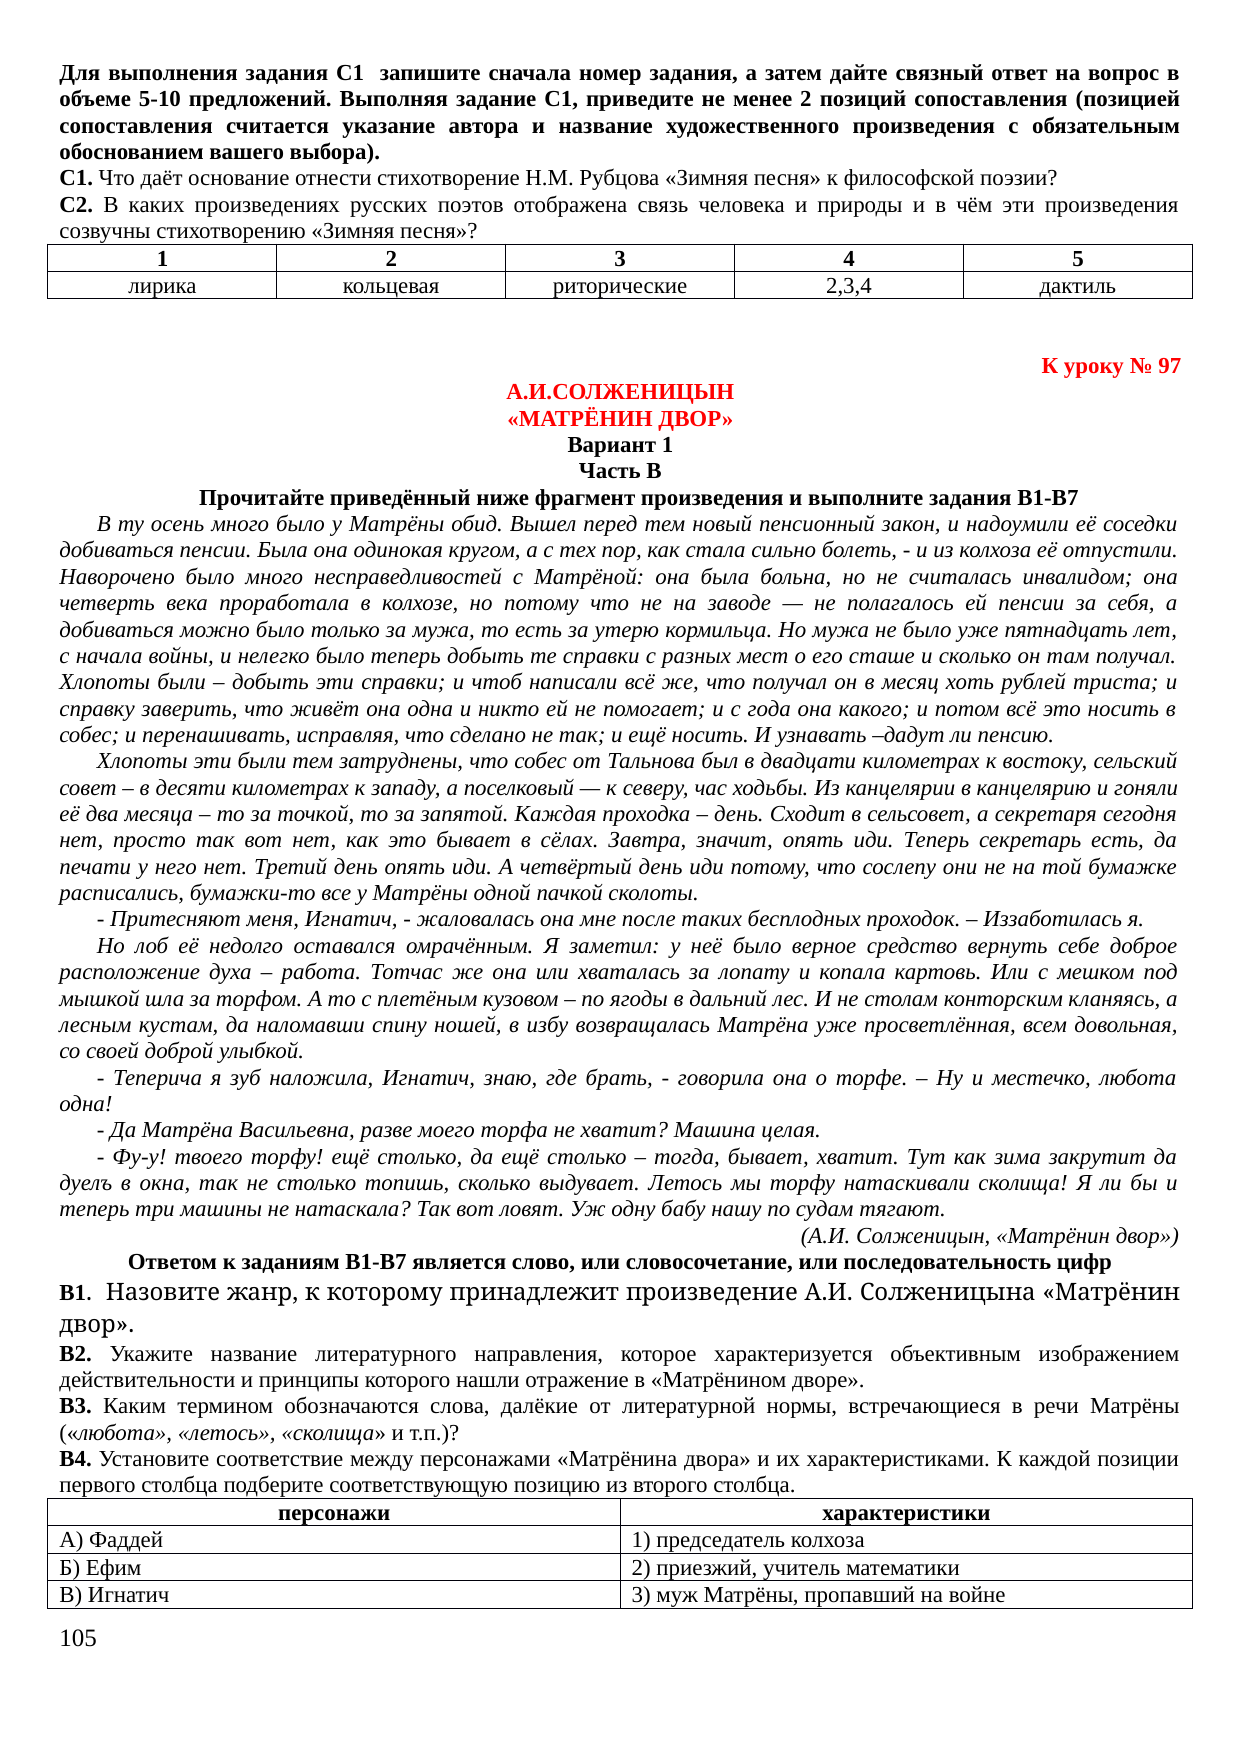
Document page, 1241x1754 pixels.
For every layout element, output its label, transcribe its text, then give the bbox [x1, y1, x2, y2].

text Хлопоты эти были тем затруднены, что собес от Тальнова был в двадцати километрах к востоку, сельский совет – в десяти километрах к западу, а поселковый — к северу, час ходьбы. Из канцелярии в канцелярию и гоняли её два месяца – то за точкой, то за запятой. Каждая проходка – день. Сходит в сельсовет, а секретаря сегодня нет, просто так вот нет, как это бывает в сёлах. Завтра, значит, опять иди. Теперь секретарь есть, да печати у него нет. Третий день опять иди. А четвёртый день иди потому, что сослепу они не на той бумажке расписались, бумажки-то все у Матрёны одной пачкой сколоты. [59, 747, 1181, 906]
text Часть В [59, 457, 1181, 484]
table_cell 1) председатель колхоза [621, 1526, 1192, 1553]
table_header персонажи [48, 1499, 620, 1525]
text - Теперича я зуб наложила, Игнатич, знаю, где брать, - говорила она о торфе. – Ну и местечко, любота одна! [59, 1064, 1181, 1116]
table_cell риторические [506, 272, 734, 298]
table_cell 2) приезжий, учитель математики [621, 1554, 1192, 1580]
table_cell B) Игнатич [48, 1581, 620, 1607]
text - Фу-у! твоего торфу! ещё столько, да ещё столько – тогда, бывает, хватит. Тут как зима закрутит да дуелъ в окна, так не столько топишь, сколько выдувает. Летось мы торфу натаскивали сколища! Я ли бы и теперь три машины не натаскала? Так вот ловят. Уж одну бабу нашу по судам тягают. [59, 1143, 1181, 1222]
table_cell 2,3,4 [735, 272, 963, 298]
text К уроку № 97 [59, 352, 1181, 378]
text - Притесняют меня, Игнатич, - жаловалась она мне после таких бесплодных проходок. – Иззаботилась я. [59, 906, 1181, 932]
text Вариант 1 [59, 431, 1181, 457]
text В2. Укажите название литературного направления, которое характеризуется объективным изображением действительности и принципы которого нашли отражение в «Матрёнином дворе». [59, 1340, 1181, 1392]
text С2. В каких произведениях русских поэтов отображена связь человека и природы и в чём эти произведения созвучны стихотворению «Зимняя песня»? [59, 191, 1181, 243]
table_cell кольцевая [277, 272, 505, 298]
table_header 5 [964, 245, 1192, 271]
text «МАТРЁНИН ДВОР» [59, 405, 1181, 431]
text Для выполнения задания С1 запишите сначала номер задания, а затем дайте связный ответ на вопрос в объеме 5-10 предложений. Выполняя задание С1, приведите не менее 2 позиций сопоставления (позицией сопоставления считается указание автора и название художественного произведения с обязательным обоснованием вашего выбора). [59, 59, 1181, 164]
text Но лоб её недолго оставался омрачённым. Я заметил: у неё было верное средство вернуть себе доброе расположение духа – работа. Тотчас же она или хваталась за лопату и копала картовь. Или с мешком под мышкой шла за торфом. А то с плетёным кузовом – по ягоды в дальний лес. И не столам конторским кланяясь, а лесным кустам, да наломавши спину ношей, в избу возвращалась Матрёна уже просветлённая, всем довольная, со своей доброй улыбкой. [59, 932, 1181, 1064]
text Прочитайте приведённый ниже фрагмент произведения и выполните задания В1-В7 [59, 484, 1181, 510]
table_cell A) Фаддей [48, 1526, 620, 1553]
table_cell Б) Ефим [48, 1554, 620, 1580]
table_cell дактиль [964, 272, 1192, 298]
text Ответом к заданиям В1-В7 является слово, или словосочетание, или последовательность цифр [59, 1248, 1181, 1274]
text В ту осень много было у Матрёны обид. Вышел перед тем новый пенсионный закон, и надоумили её соседки добиваться пенсии. Была она одинокая кругом, а с тех пор, как стала сильно болеть, - и из колхоза её отпустили. Наворочено было много несправедливостей с Матрёной: она была больна, но не считалась инвалидом; она четверть века проработала в колхозе, но потому что не на заводе — не полагалось ей пенсии за себя, а добиваться можно было только за мужа, то есть за утерю кормильца. Но мужа не было уже пятнадцать лет, с начала войны, и нелегко было теперь добыть те справки с разных мест о его сташе и сколько он там получал. Хлопоты были – добыть эти справки; и чтоб написали всё же, что получал он в месяц хоть рублей триста; и справку заверить, что живёт она одна и никто ей не помогает; и с года она какого; и потом всё это носить в собес; и перенашивать, исправляя, что сделано не так; и ещё носить. И узнавать –дадут ли пенсию. [59, 510, 1181, 747]
table_header характеристики [621, 1499, 1192, 1525]
table_cell лирика [48, 272, 276, 298]
table_header 4 [735, 245, 963, 271]
text С1. Что даёт основание отнести стихотворение Н.М. Рубцова «Зимняя песня» к философской поэзии? [59, 164, 1181, 191]
text - Да Матрёна Васильевна, разве моего торфа не хватит? Машина целая. [59, 1116, 1181, 1143]
text В3. Каким термином обозначаются слова, далёкие от литературной нормы, встречающиеся в речи Матрёны («любота», «летось», «сколища» и т.п.)? [59, 1392, 1181, 1445]
table_header 2 [277, 245, 505, 271]
text В4. Установите соответствие между персонажами «Матрёнина двора» и их характеристиками. К каждой позиции первого столбца подберите соответствующую позицию из второго столбца. [59, 1445, 1181, 1498]
table_cell 3) муж Матрёны, пропавший на войне [621, 1581, 1192, 1607]
table_header 1 [48, 245, 276, 271]
text (А.И. Солженицын, «Матрёнин двор») [59, 1222, 1181, 1248]
text А.И.СОЛЖЕНИЦЫН [59, 378, 1181, 405]
table_header 3 [506, 245, 734, 271]
text В1. Назовите жанр, к которому принадлежит произведение А.И. Солженицына «Матрёнин двор». [59, 1274, 1181, 1340]
